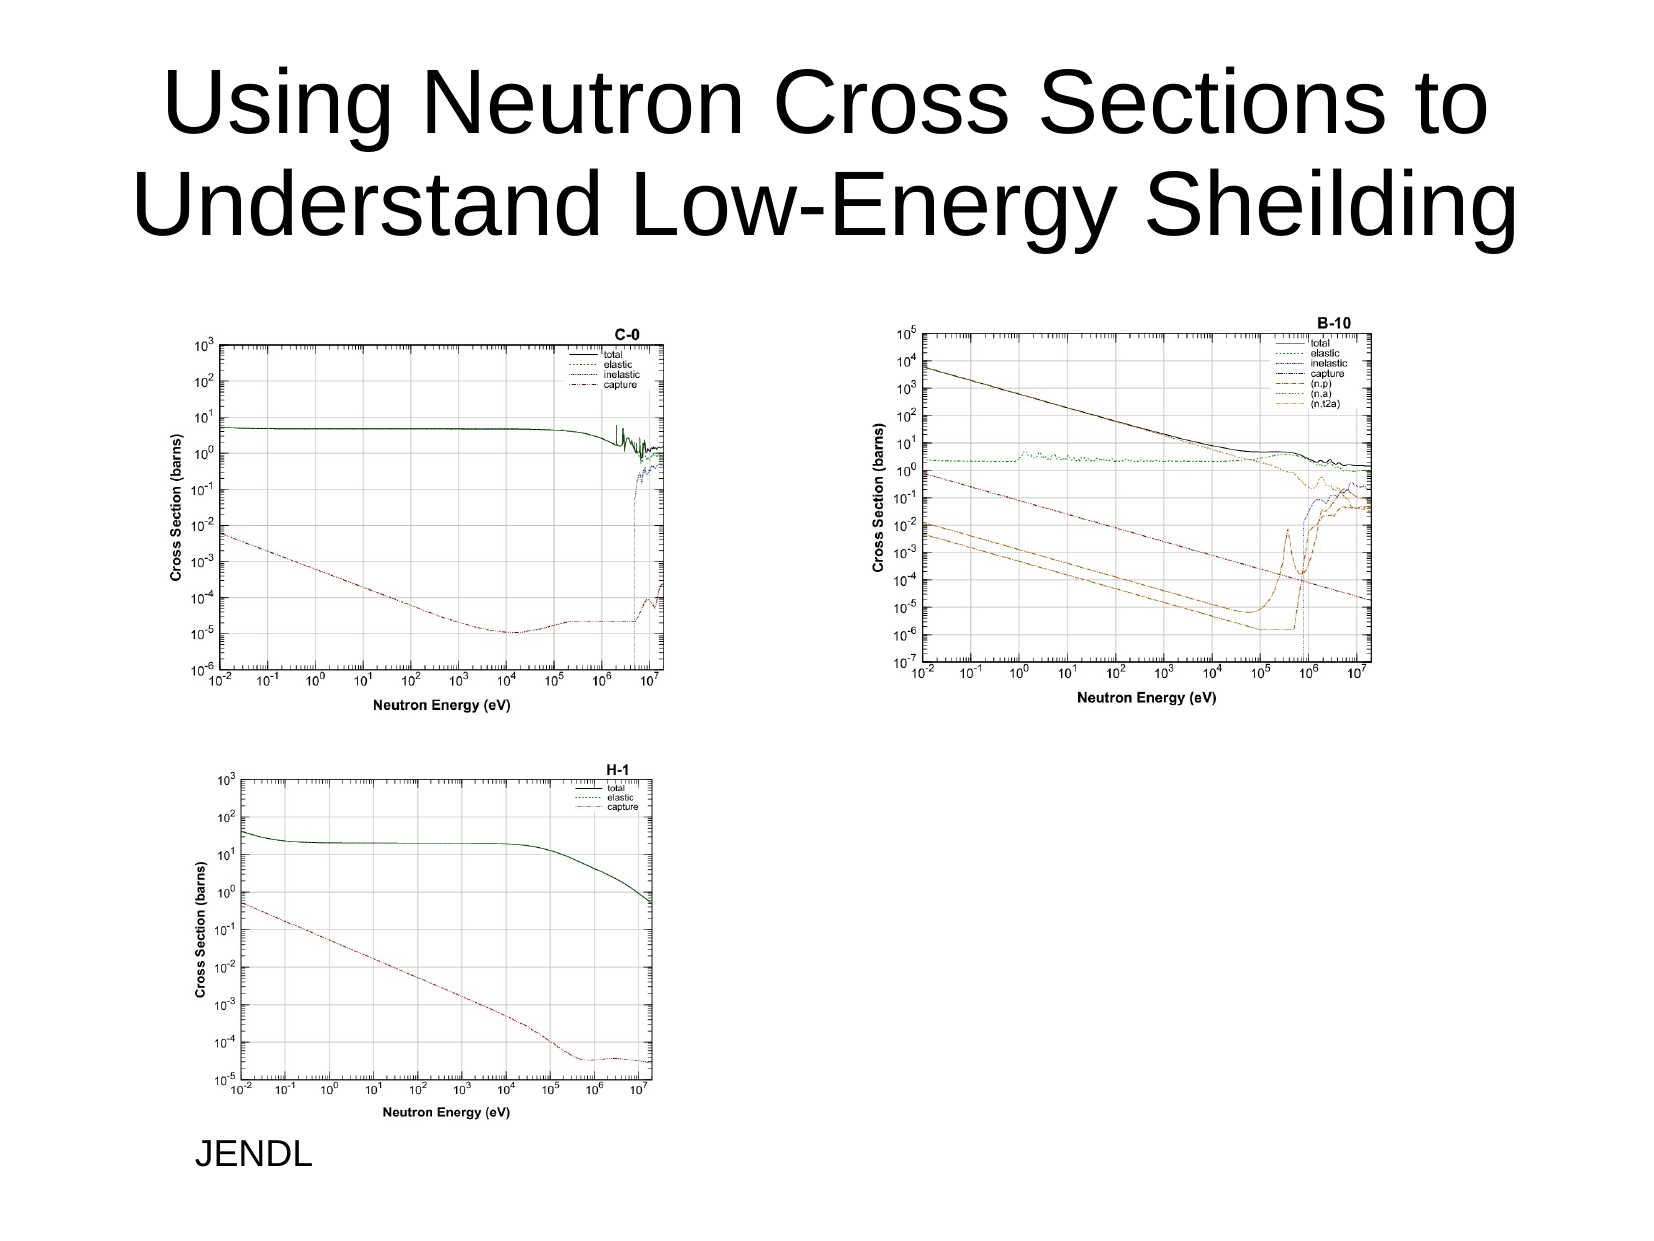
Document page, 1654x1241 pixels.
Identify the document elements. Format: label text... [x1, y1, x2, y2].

title Using Neutron Cross Sections to Understand Low-Energy Sheilding [82, 49, 1571, 257]
picture [169, 737, 691, 1141]
text_box JENDL [180, 1125, 329, 1182]
picture [142, 299, 706, 736]
picture [844, 287, 1414, 728]
